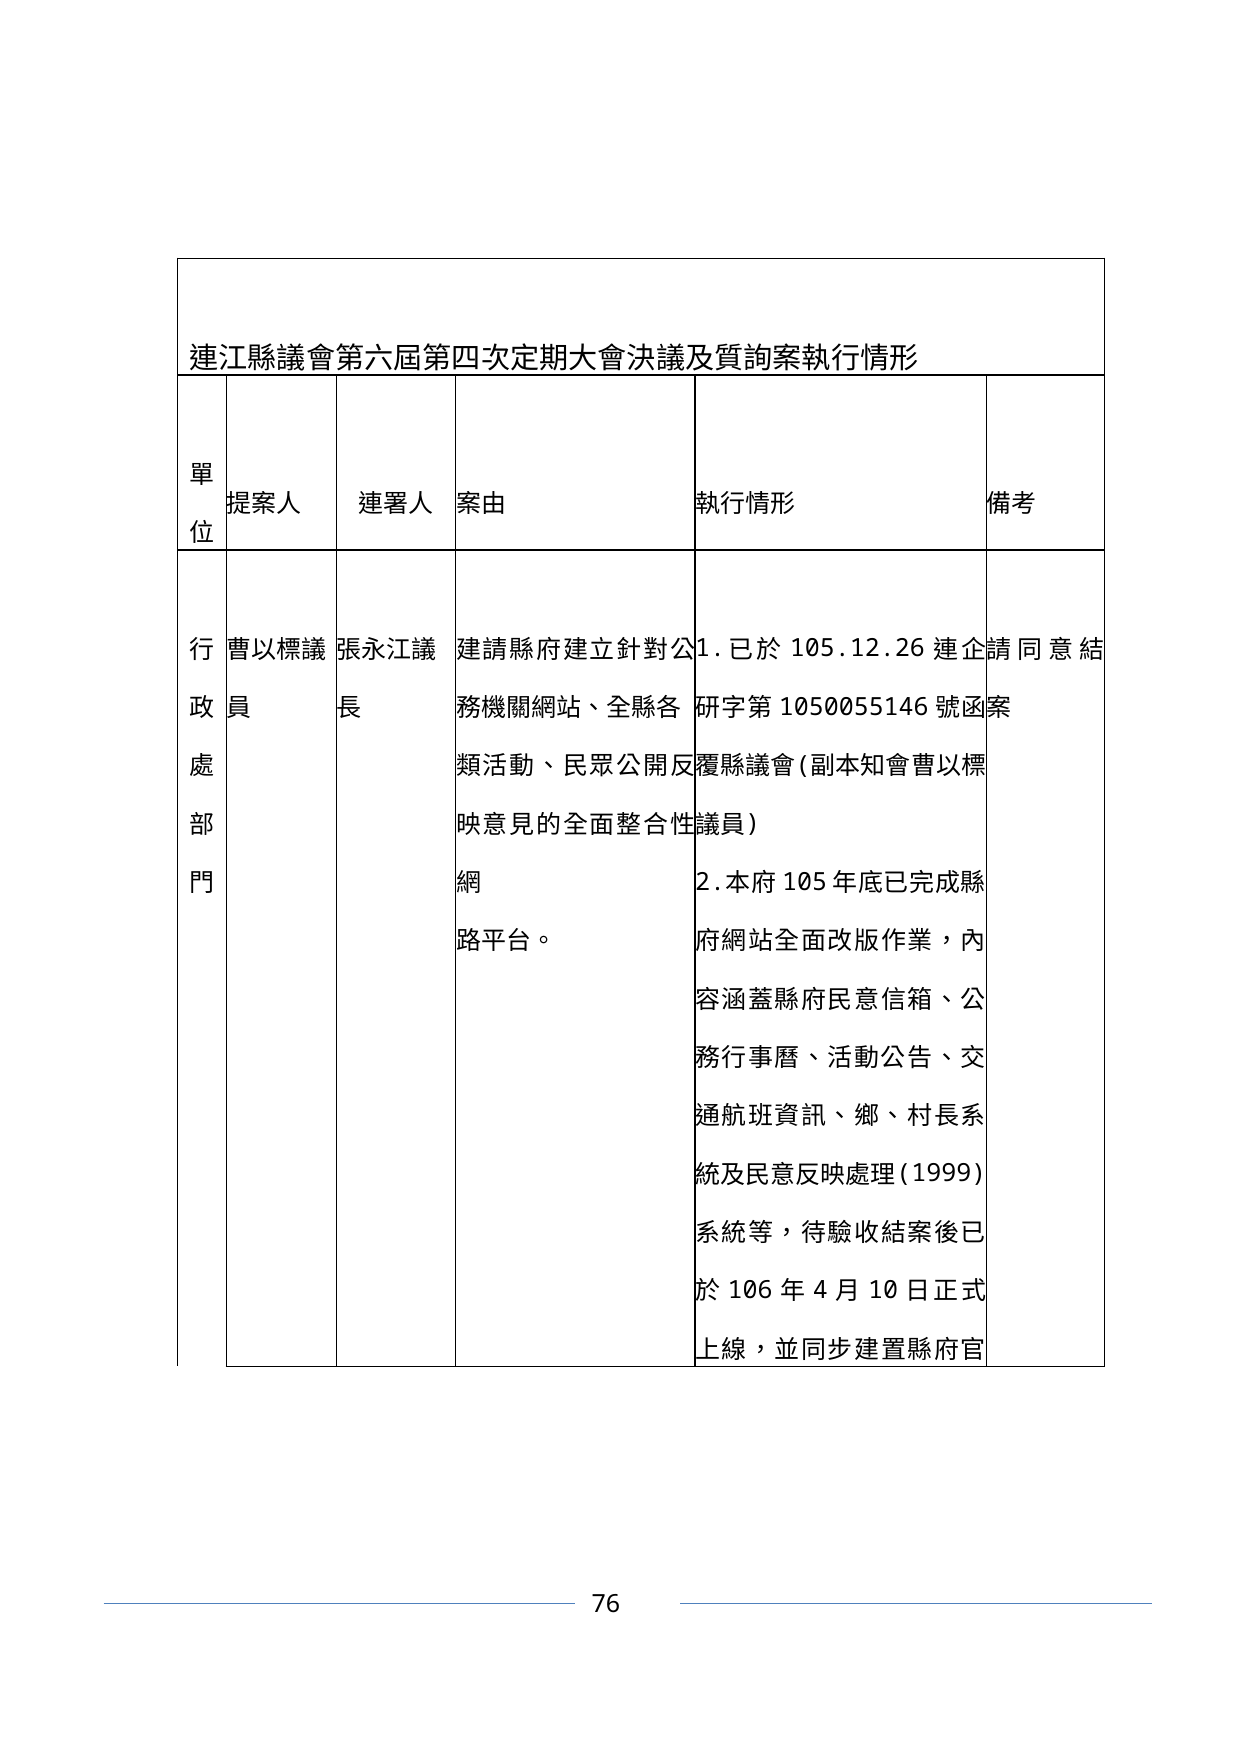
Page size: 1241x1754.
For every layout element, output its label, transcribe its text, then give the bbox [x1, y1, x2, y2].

table_cell 建請縣府建立針對公務機關網站、全縣各 類活動、民眾公開反映意見的全面整合性網 路平台。 [456, 551, 694, 1366]
table_cell 連署人 [337, 376, 455, 549]
table_cell 1.已於105.12.26連企研字第1050055146號函覆縣議會(副本知會曹以標議員) 2.本府105年底已完成縣府網站全面改版作業，內容涵蓋縣府民意信箱、公務行事曆、活動公告、交通航班資訊、鄉、村長系統及民意反映處理(1999)系統等，待驗收結案後已於106年4月10日正式上線，並同步建置縣府官 [696, 551, 986, 1366]
table_cell 請同意結案 [987, 551, 1104, 1366]
table_cell 案由 [456, 376, 694, 549]
table_cell 備考 [987, 376, 1104, 549]
table_cell 執行情形 [696, 376, 986, 549]
table_cell 單位 [178, 376, 226, 549]
table_cell 提案人 [227, 376, 336, 549]
table_cell 曹以標議 員 [227, 551, 336, 1366]
table_cell 張永江議 長 [337, 551, 455, 1366]
table_cell 行 政 處 部 門 [178, 551, 226, 1366]
table_header 連江縣議會第六屆第四次定期大會決議及質詢案執行情形 [178, 259, 1104, 374]
